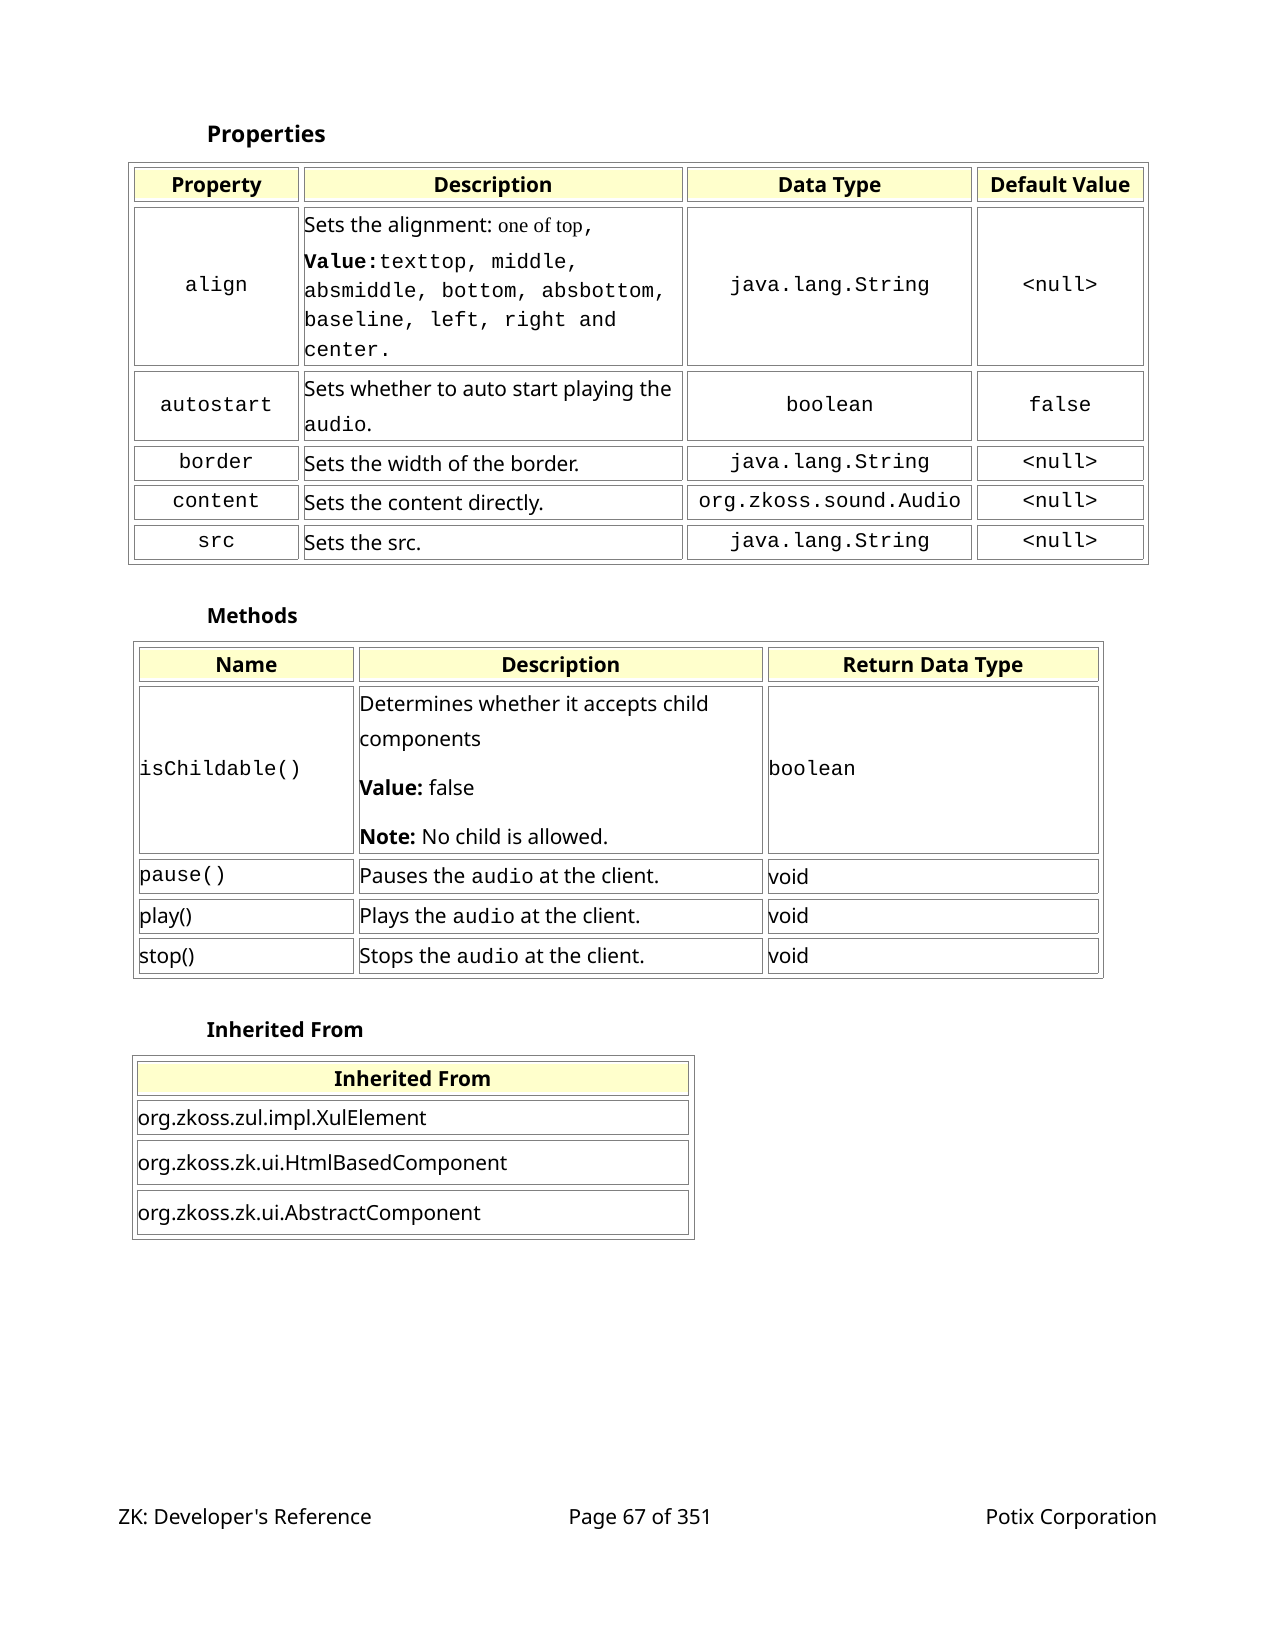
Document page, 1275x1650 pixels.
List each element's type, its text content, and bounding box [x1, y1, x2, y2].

table_cell org.zkoss.zul.impl.XulElement [134, 1095, 691, 1134]
table_cell Sets the width of the border. [301, 440, 685, 480]
table_cell org.zkoss.sound.Audio [685, 480, 974, 519]
table_cell align [131, 201, 301, 365]
table_cell java.lang.String [685, 201, 974, 365]
table_cell Plays the audio at the client. [356, 893, 765, 933]
table_cell Stops the audio at the client. [356, 933, 765, 973]
table_cell java.lang.String [685, 519, 974, 559]
table_header Description [356, 642, 765, 681]
table_cell org.zkoss.zk.ui.AbstractComponent [134, 1184, 691, 1234]
table_cell java.lang.String [685, 440, 974, 480]
table_cell boolean [765, 681, 1101, 853]
table_cell <null> [974, 519, 1146, 559]
table_cell content [131, 480, 301, 519]
table_header Name [136, 642, 356, 681]
table_header Default Value [974, 163, 1146, 201]
table_header Property [131, 163, 301, 201]
table_cell Sets the alignment: one of top, Value:texttop, middle, absmiddle, bottom, absbottom, baseline, left, right and center. [301, 201, 685, 365]
table_header Data Type [685, 163, 974, 201]
table_cell <null> [974, 440, 1146, 480]
subtitle Inherited From [207, 1015, 1157, 1043]
table_cell pause() [136, 853, 356, 893]
table_cell src [131, 519, 301, 559]
table_cell void [765, 853, 1101, 893]
table_cell play() [136, 893, 356, 933]
table_cell Sets the content directly. [301, 480, 685, 519]
table_cell Sets the src. [301, 519, 685, 559]
table_cell void [765, 933, 1101, 973]
table_header Description [301, 163, 685, 201]
table_header Return Data Type [765, 642, 1101, 681]
table_cell <null> [974, 480, 1146, 519]
table_cell <null> [974, 201, 1146, 365]
table_cell border [131, 440, 301, 480]
table_cell void [765, 893, 1101, 933]
table_cell org.zkoss.zk.ui.HtmlBasedComponent [134, 1134, 691, 1184]
table_cell false [974, 365, 1146, 440]
table_header Inherited From [134, 1056, 691, 1095]
table_cell Determines whether it accepts child components Value: false Note: No child is allowed. [356, 681, 765, 853]
table_cell Pauses the audio at the client. [356, 853, 765, 893]
subtitle Methods [207, 601, 1157, 629]
table_cell isChildable() [136, 681, 356, 853]
subtitle Properties [207, 118, 1157, 149]
table_cell boolean [685, 365, 974, 440]
table_cell stop() [136, 933, 356, 973]
table_cell autostart [131, 365, 301, 440]
table_cell Sets whether to auto start playing the audio. [301, 365, 685, 440]
